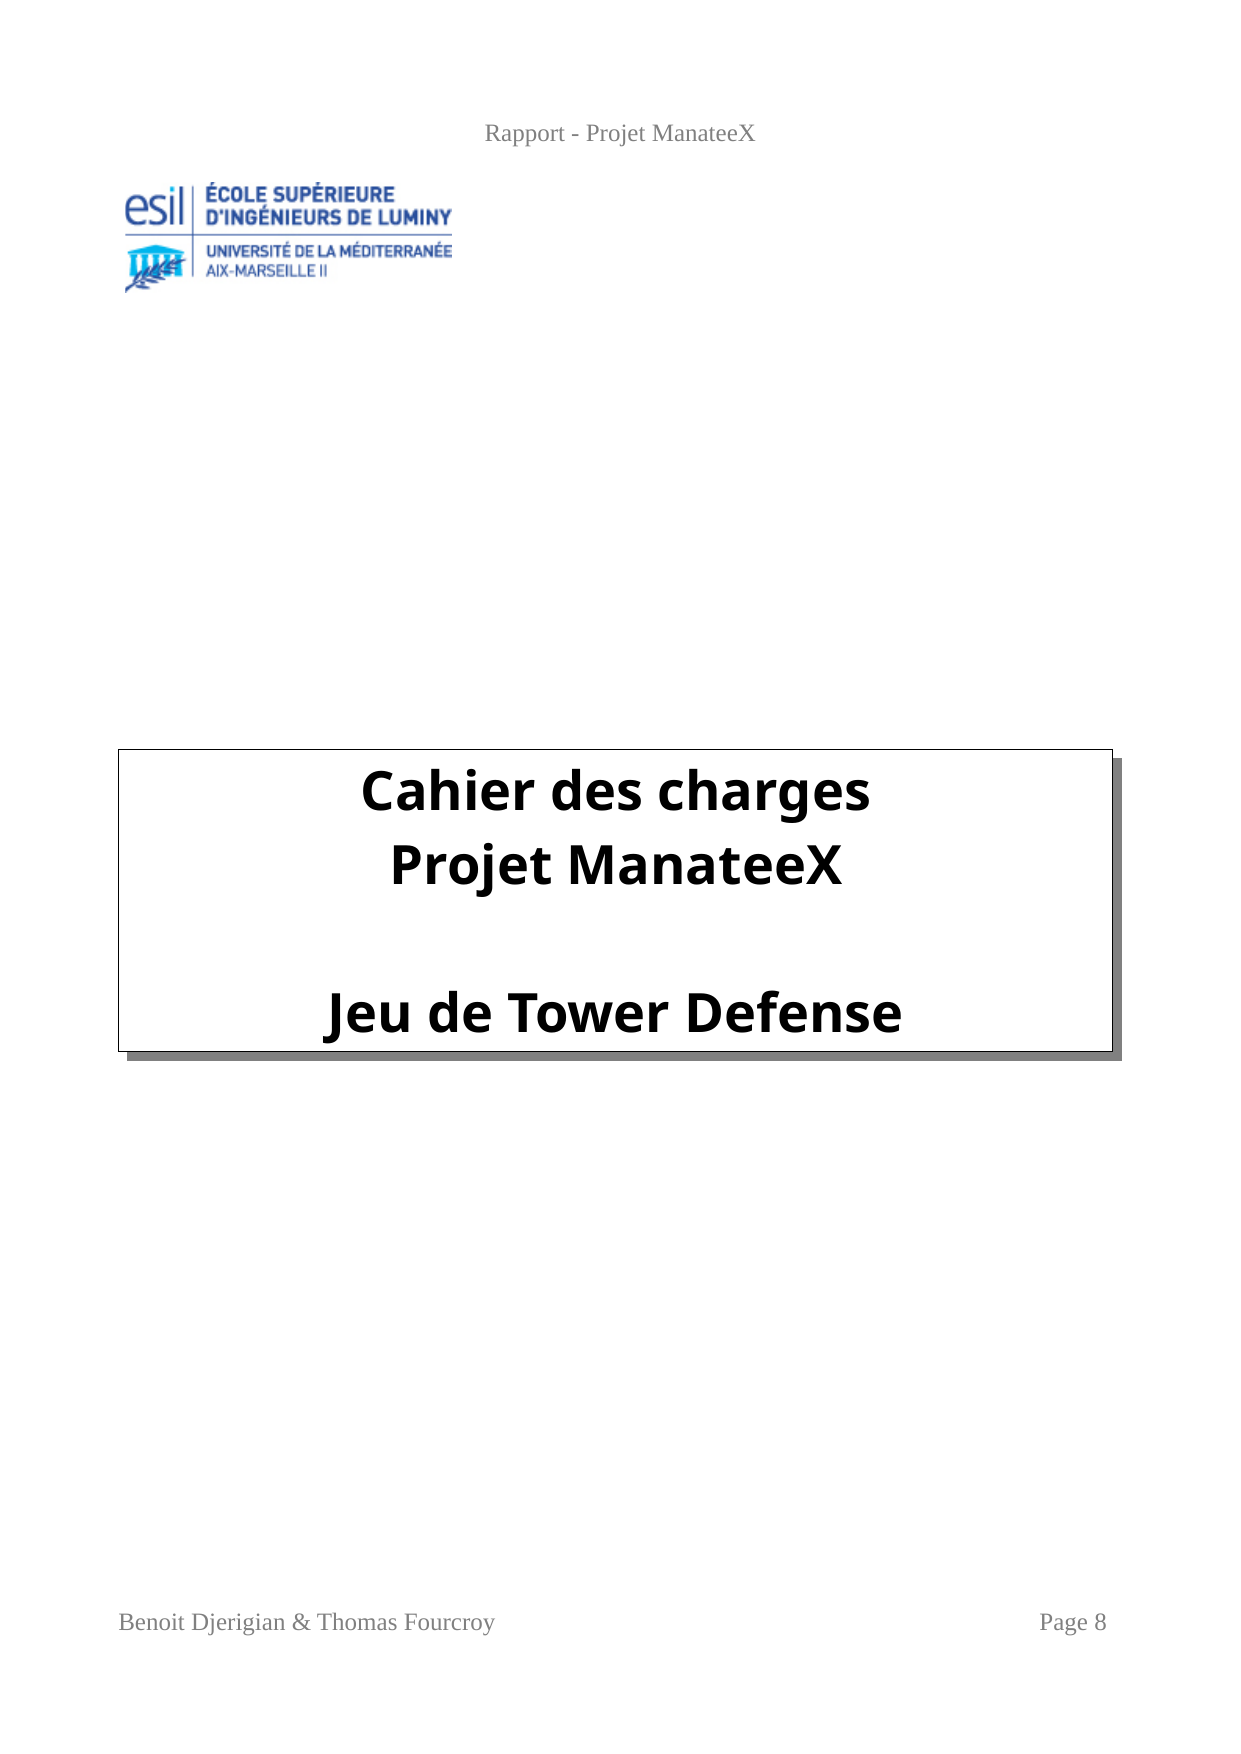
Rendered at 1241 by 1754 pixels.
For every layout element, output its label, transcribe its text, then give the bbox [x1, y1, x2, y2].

subtitle Jeu de Tower Defense [119, 970, 1112, 1051]
subtitle Cahier des charges [119, 750, 1112, 823]
subtitle Projet ManateeX [119, 823, 1112, 900]
picture [125, 182, 452, 293]
